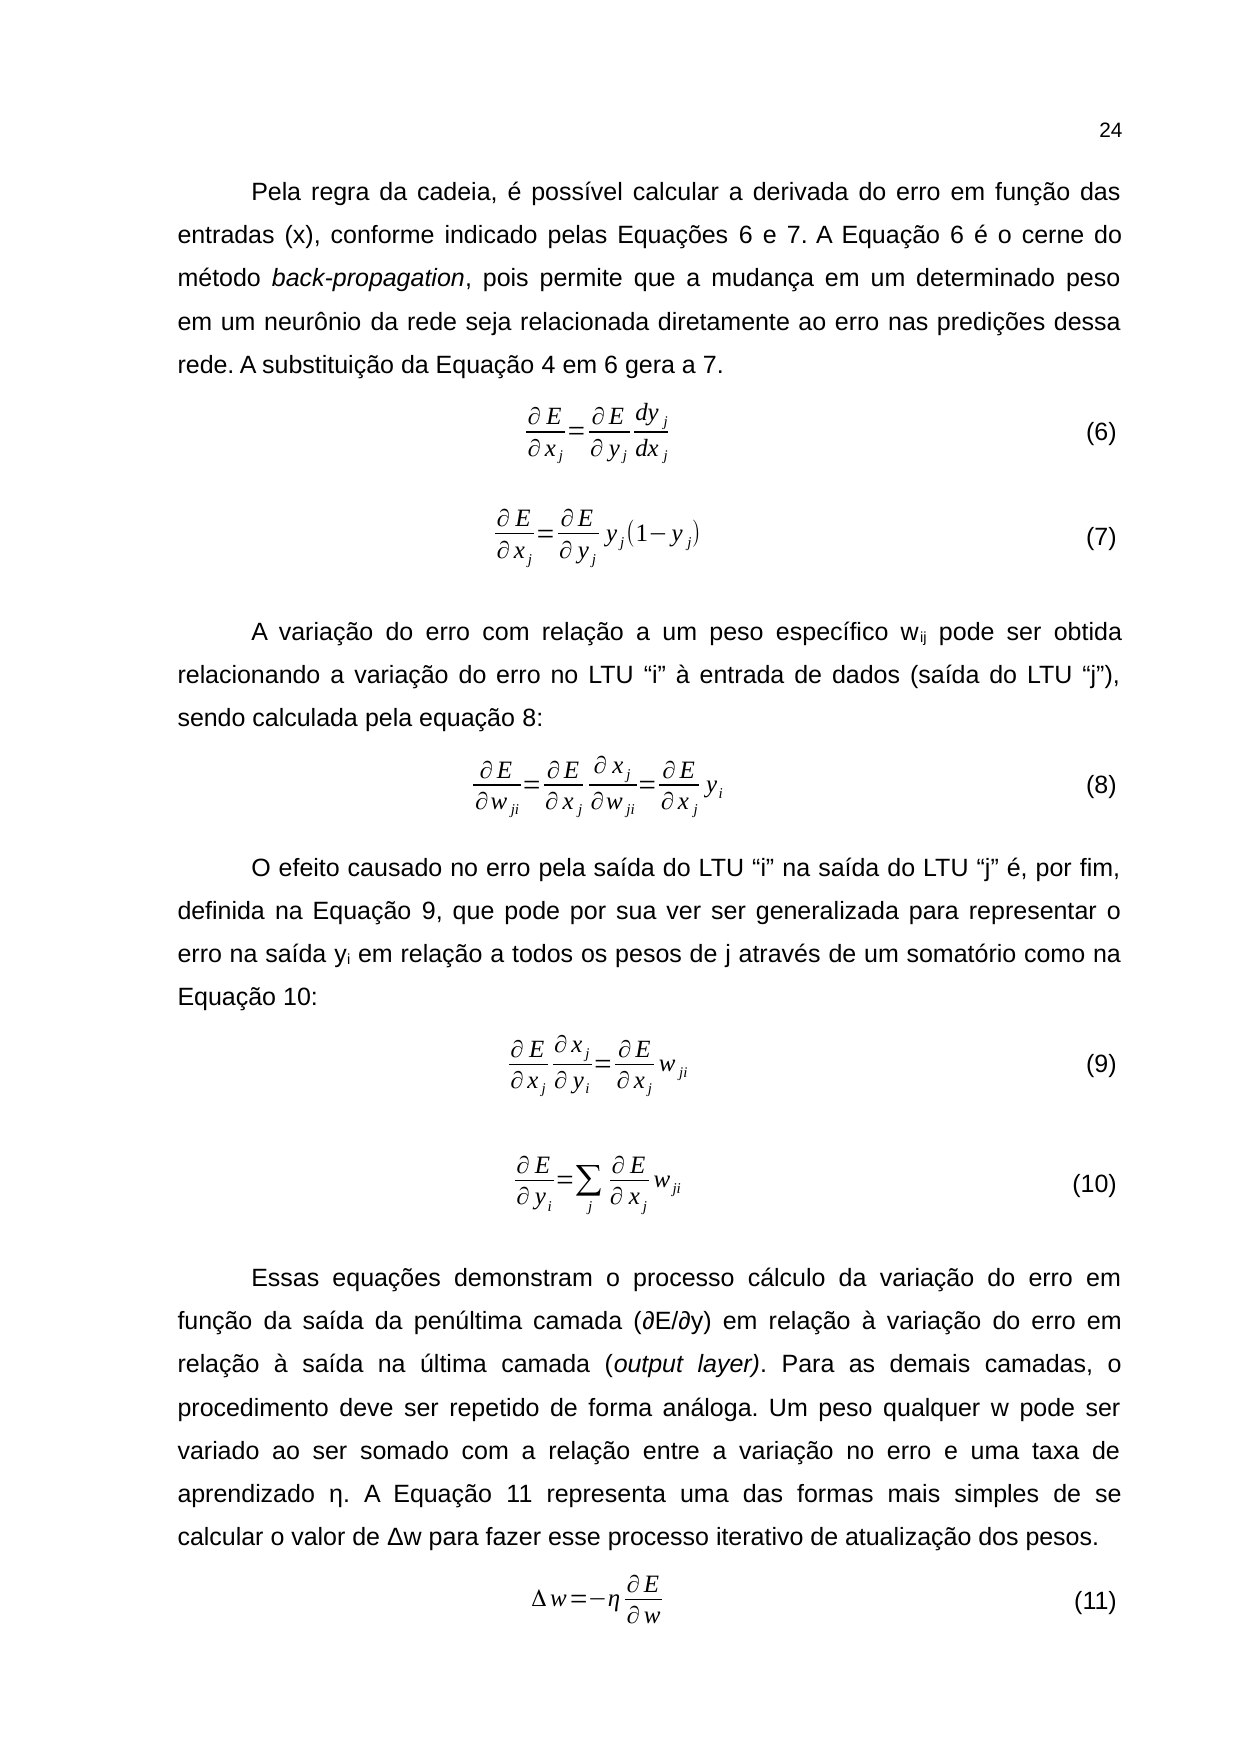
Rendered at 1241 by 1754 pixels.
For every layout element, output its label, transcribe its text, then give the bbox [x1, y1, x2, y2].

text O efeito causado no erro pela saída do LTU “i” na saída do LTU “j” é, por fim, definida na Equação 9, que pode por sua ver ser generalizada para representar o erro na saída yi em relação a todos os pesos de j através de um somatório como na Equação 10: [177, 852, 1122, 1011]
table_header (11) [1017, 1565, 1122, 1636]
table_header [177, 393, 1017, 471]
table_header (6) [1017, 393, 1122, 471]
table_header (7) [1017, 499, 1122, 573]
table_header (10) [1017, 1146, 1122, 1220]
table_header [177, 1565, 1017, 1636]
text Pela regra da cadeia, é possível calcular a derivada do erro em função das entradas (x), conforme indicado pelas Equações 6 e 7. A Equação 6 é o cerne do método back-propagation, pois permite que a mudança em um determinado peso em um neurônio da rede seja relacionada diretamente ao erro nas predições dessa rede. A substituição da Equação 4 em 6 gera a 7. [177, 177, 1122, 378]
table_header (9) [1017, 1025, 1122, 1103]
text A variação do erro com relação a um peso específico wij pode ser obtida relacionando a variação do erro no LTU “i” à entrada de dados (saída do LTU “j”), sendo calculada pela equação 8: [177, 617, 1122, 732]
table_header [177, 499, 1017, 573]
table_header [177, 746, 1017, 824]
table_header (8) [1017, 746, 1122, 824]
table_header [177, 1025, 1017, 1103]
table_header [177, 1146, 1017, 1220]
text Essas equações demonstram o processo cálculo da variação do erro em função da saída da penúltima camada (∂E/∂y) em relação à variação do erro em relação à saída na última camada (output layer). Para as demais camadas, o procedimento deve ser repetido de forma análoga. Um peso qualquer w pode ser variado ao ser somado com a relação entre a variação no erro e uma taxa de aprendizado η. A Equação 11 representa uma das formas mais simples de se calcular o valor de Δw para fazer esse processo iterativo de atualização dos pesos. [177, 1263, 1122, 1551]
